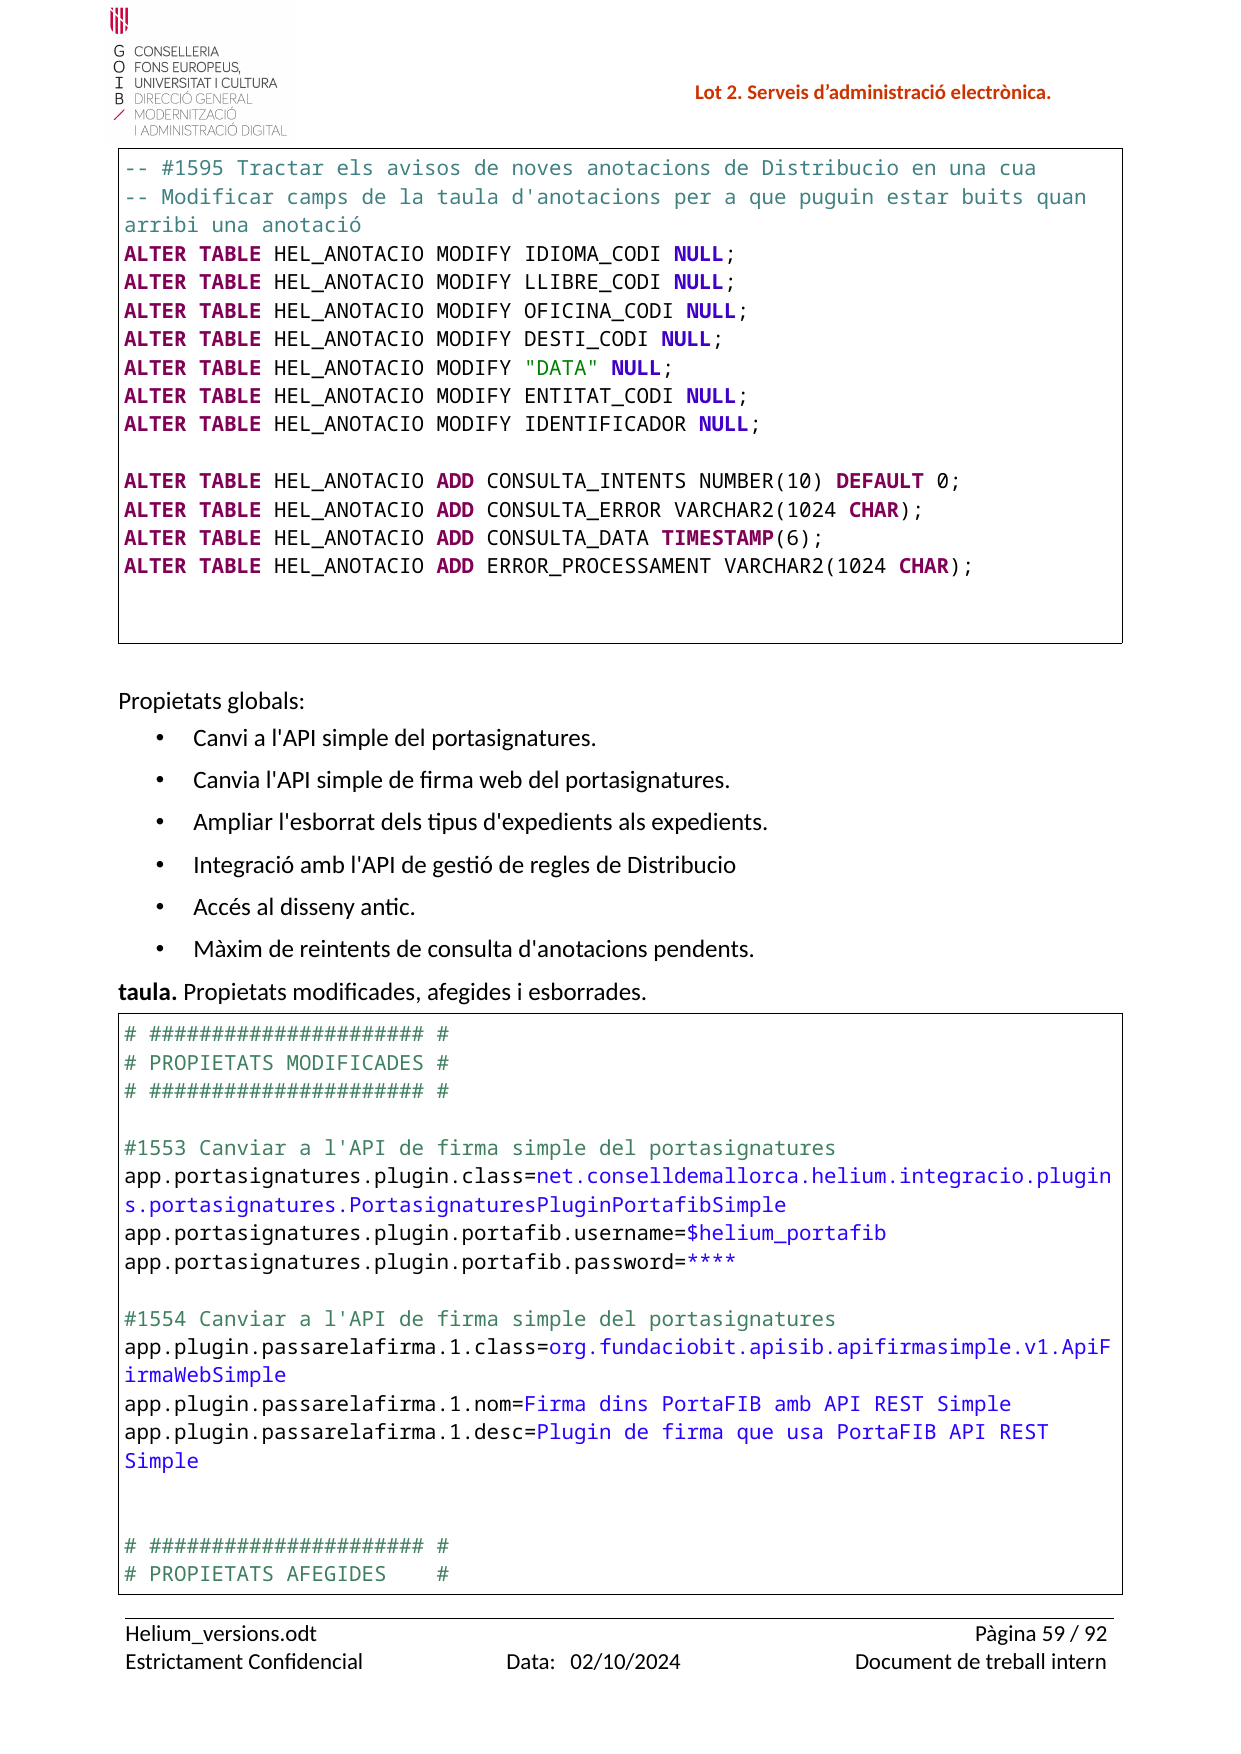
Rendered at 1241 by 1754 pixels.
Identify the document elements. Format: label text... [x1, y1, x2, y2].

list Accés al disseny antic. [156, 891, 1122, 922]
picture [100, 0, 297, 144]
list Ampliar l'esborrat dels tipus d'expedients als expedients. [156, 806, 1122, 837]
text taula. Propietats modificades, afegides i esborrades. [118, 976, 1122, 1007]
table_header -- #1595 Tractar els avisos de noves anotacions de Distribucio en una cua -- Modificar camps de la taula d'anotacions per a que puguin estar buits quan arribi una anotació ALTER TABLE HEL_ANOTACIO MODIFY IDIOMA_CODI NULL; ALTER TABLE HEL_ANOTACIO MODIFY LLIBRE_CODI NULL; ALTER TABLE HEL_ANOTACIO MODIFY OFICINA_CODI NULL; ALTER TABLE HEL_ANOTACIO MODIFY DESTI_CODI NULL; ALTER TABLE HEL_ANOTACIO MODIFY "DATA" NULL; ALTER TABLE HEL_ANOTACIO MODIFY ENTITAT_CODI NULL; ALTER TABLE HEL_ANOTACIO MODIFY IDENTIFICADOR NULL; ALTER TABLE HEL_ANOTACIO ADD CONSULTA_INTENTS NUMBER(10) DEFAULT 0; ALTER TABLE HEL_ANOTACIO ADD CONSULTA_ERROR VARCHAR2(1024 CHAR); ALTER TABLE HEL_ANOTACIO ADD CONSULTA_DATA TIMESTAMP(6); ALTER TABLE HEL_ANOTACIO ADD ERROR_PROCESSAMENT VARCHAR2(1024 CHAR); [119, 149, 1122, 643]
text Propietats globals: [118, 685, 1122, 716]
list Canvia l'API simple de firma web del portasignatures. [156, 764, 1122, 794]
list Integració amb l'API de gestió de regles de Distribucio [156, 849, 1122, 879]
list Màxim de reintents de consulta d'anotacions pendents. [156, 934, 1122, 964]
list Canvi a l'API simple del portasignatures. [156, 722, 1122, 752]
table_header # ###################### # # PROPIETATS MODIFICADES # # ###################### # #1553 Canviar a l'API de firma simple del portasignatures app.portasignatures.plugin.class=net.conselldemallorca.helium.integracio.plugins.portasignatures.PortasignaturesPluginPortafibSimple app.portasignatures.plugin.portafib.username=$helium_portafib app.portasignatures.plugin.portafib.password=**** #1554 Canviar a l'API de firma simple del portasignatures app.plugin.passarelafirma.1.class=org.fundaciobit.apisib.apifirmasimple.v1.ApiFirmaWebSimple app.plugin.passarelafirma.1.nom=Firma dins PortaFIB amb API REST Simple app.plugin.passarelafirma.1.desc=Plugin de firma que usa PortaFIB API REST Simple # ###################### # # PROPIETATS AFEGIDES # [119, 1014, 1122, 1594]
